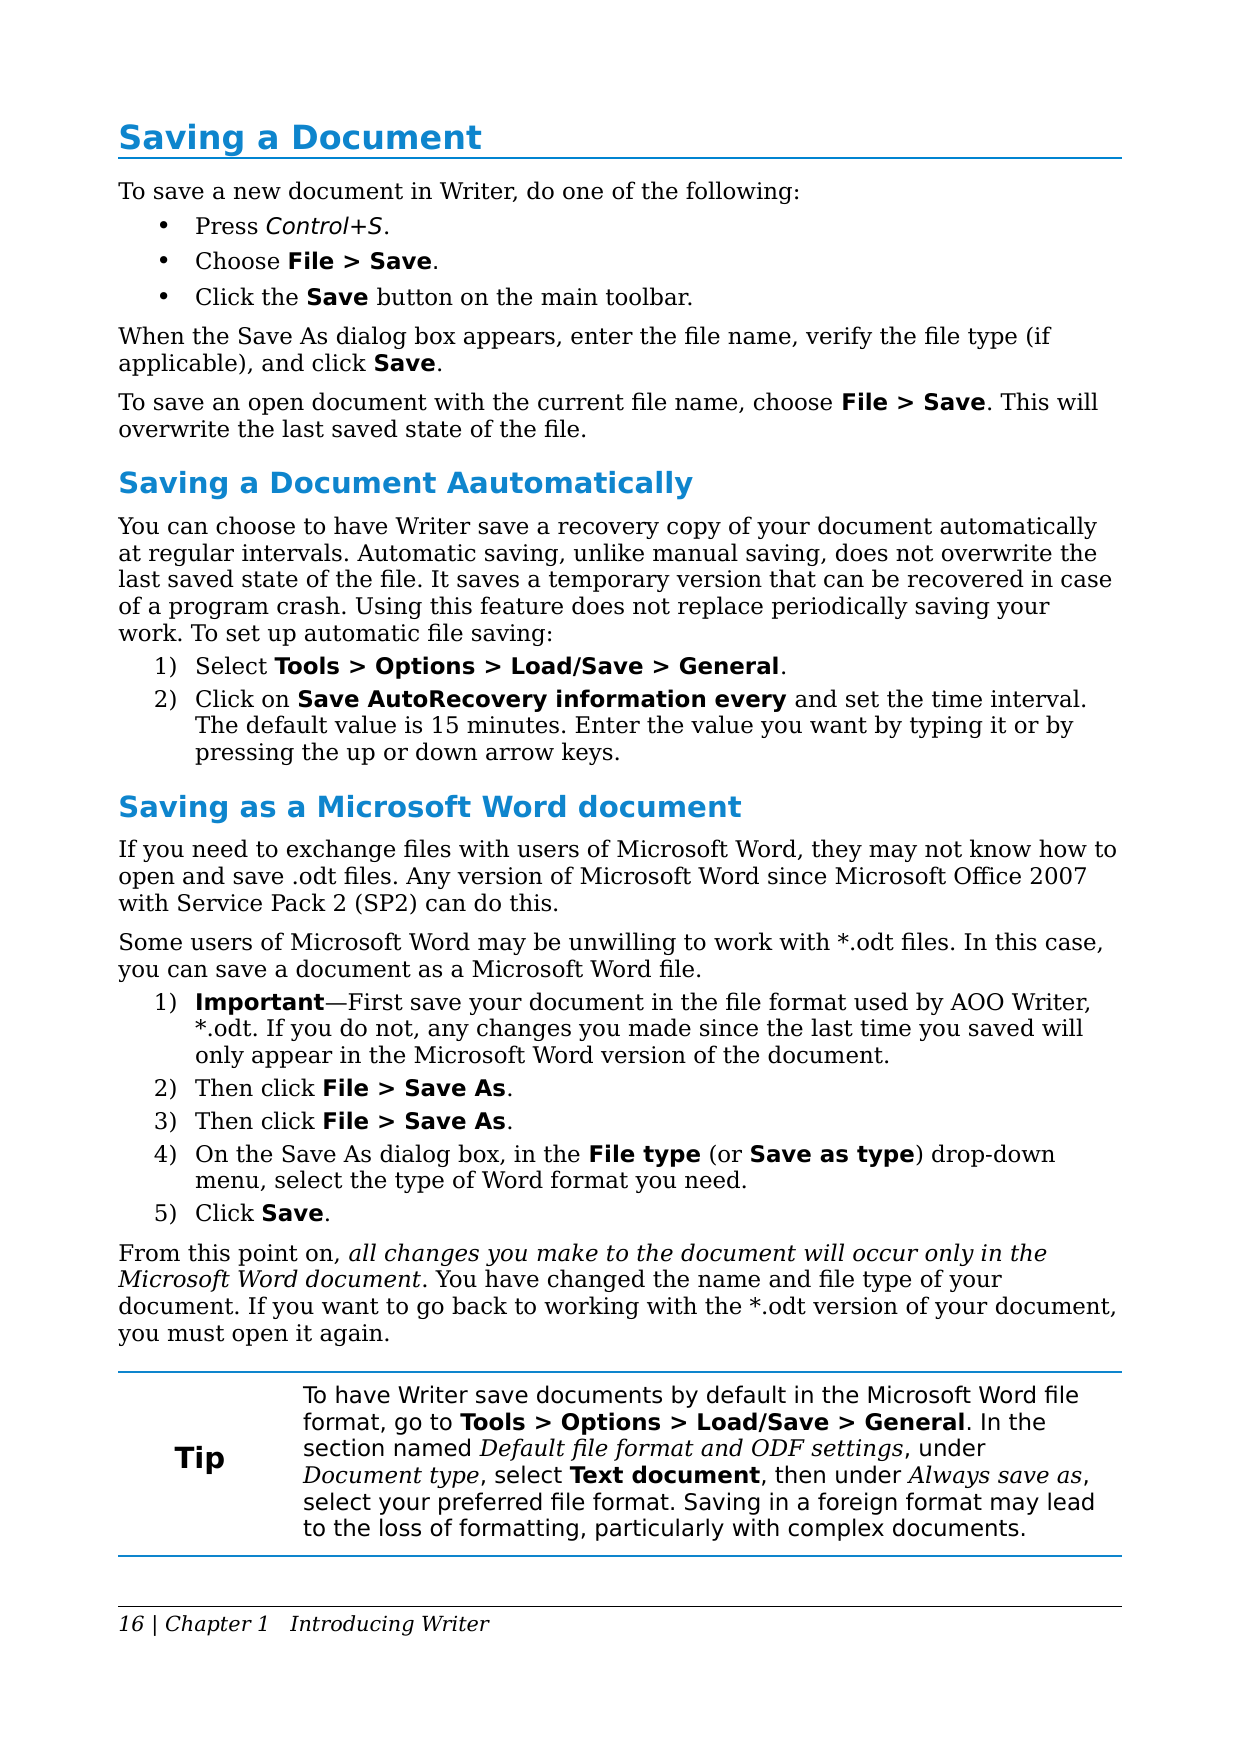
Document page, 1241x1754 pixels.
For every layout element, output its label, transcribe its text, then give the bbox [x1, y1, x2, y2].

list Click Save. [177, 1201, 1122, 1227]
list Click the Save button on the main toolbar. [156, 282, 1122, 311]
list On the Save As dialog box, in the File type (or Save as type) drop-down menu, select the type of Word format you need. [177, 1141, 1122, 1194]
list Click on Save AutoRecovery information every and set the time interval. The default value is 15 minutes. Enter the value you want by typing it or by pressing the up or down arrow keys. [177, 686, 1122, 766]
list Press Control+S. [156, 211, 1122, 240]
subtitle Saving a Document [118, 118, 1122, 157]
subtitle Saving as a Microsoft Word document [118, 790, 1122, 824]
list You can choose to have Writer save a recovery copy of your document automatically at regular intervals. Automatic saving, unlike manual saving, does not overwrite the last saved state of the file. It saves a temporary version that can be recovered in case of a program crash. Using this feature does not replace periodically saving your work. To set up automatic file saving: [118, 513, 1122, 647]
list Some users of Microsoft Word may be unwilling to work with *.odt files. In this case, you can save a document as a Microsoft Word file. [118, 929, 1122, 982]
list Select Tools > Options > Load/Save > General. [177, 653, 1122, 680]
list Then click File > Save As. [177, 1075, 1122, 1102]
list Choose File > Save. [156, 246, 1122, 276]
list Important—First save your document in the file format used by AOO Writer, *.odt. If you do not, any changes you made since the last time you saved will only appear in the Microsoft Word version of the document. [177, 989, 1122, 1069]
text To save an open document with the current file name, choose File > Save. This will overwrite the last saved state of the file. [118, 389, 1122, 443]
text When the Save As dialog box appears, enter the file name, verify the file type (if applicable), and click Save. [118, 323, 1122, 377]
list Then click File > Save As. [177, 1108, 1122, 1135]
table_header Tip [118, 1373, 281, 1555]
text From this point on, all changes you make to the document will occur only in the Microsoft Word document. You have changed the name and file type of your document. If you want to go back to working with the *.odt version of your document, you must open it again. [118, 1240, 1122, 1346]
text If you need to exchange files with users of Microsoft Word, they may not know how to open and save .odt files. Any version of Microsoft Word since Microsoft Office 2007 with Service Pack 2 (SP2) can do this. [118, 837, 1122, 917]
table_header To have Writer save documents by default in the Microsoft Word file format, go to Tools > Options > Load/Save > General. In the section named Default file format and ODF settings, under Document type, select Text document, then under Always save as, select your preferred file format. Saving in a foreign format may lead to the loss of formatting, particularly with complex documents. [281, 1373, 1122, 1555]
list To save a new document in Writer, do one of the following: [118, 178, 1122, 204]
subtitle Saving a Document Aautomatically [118, 467, 1122, 501]
